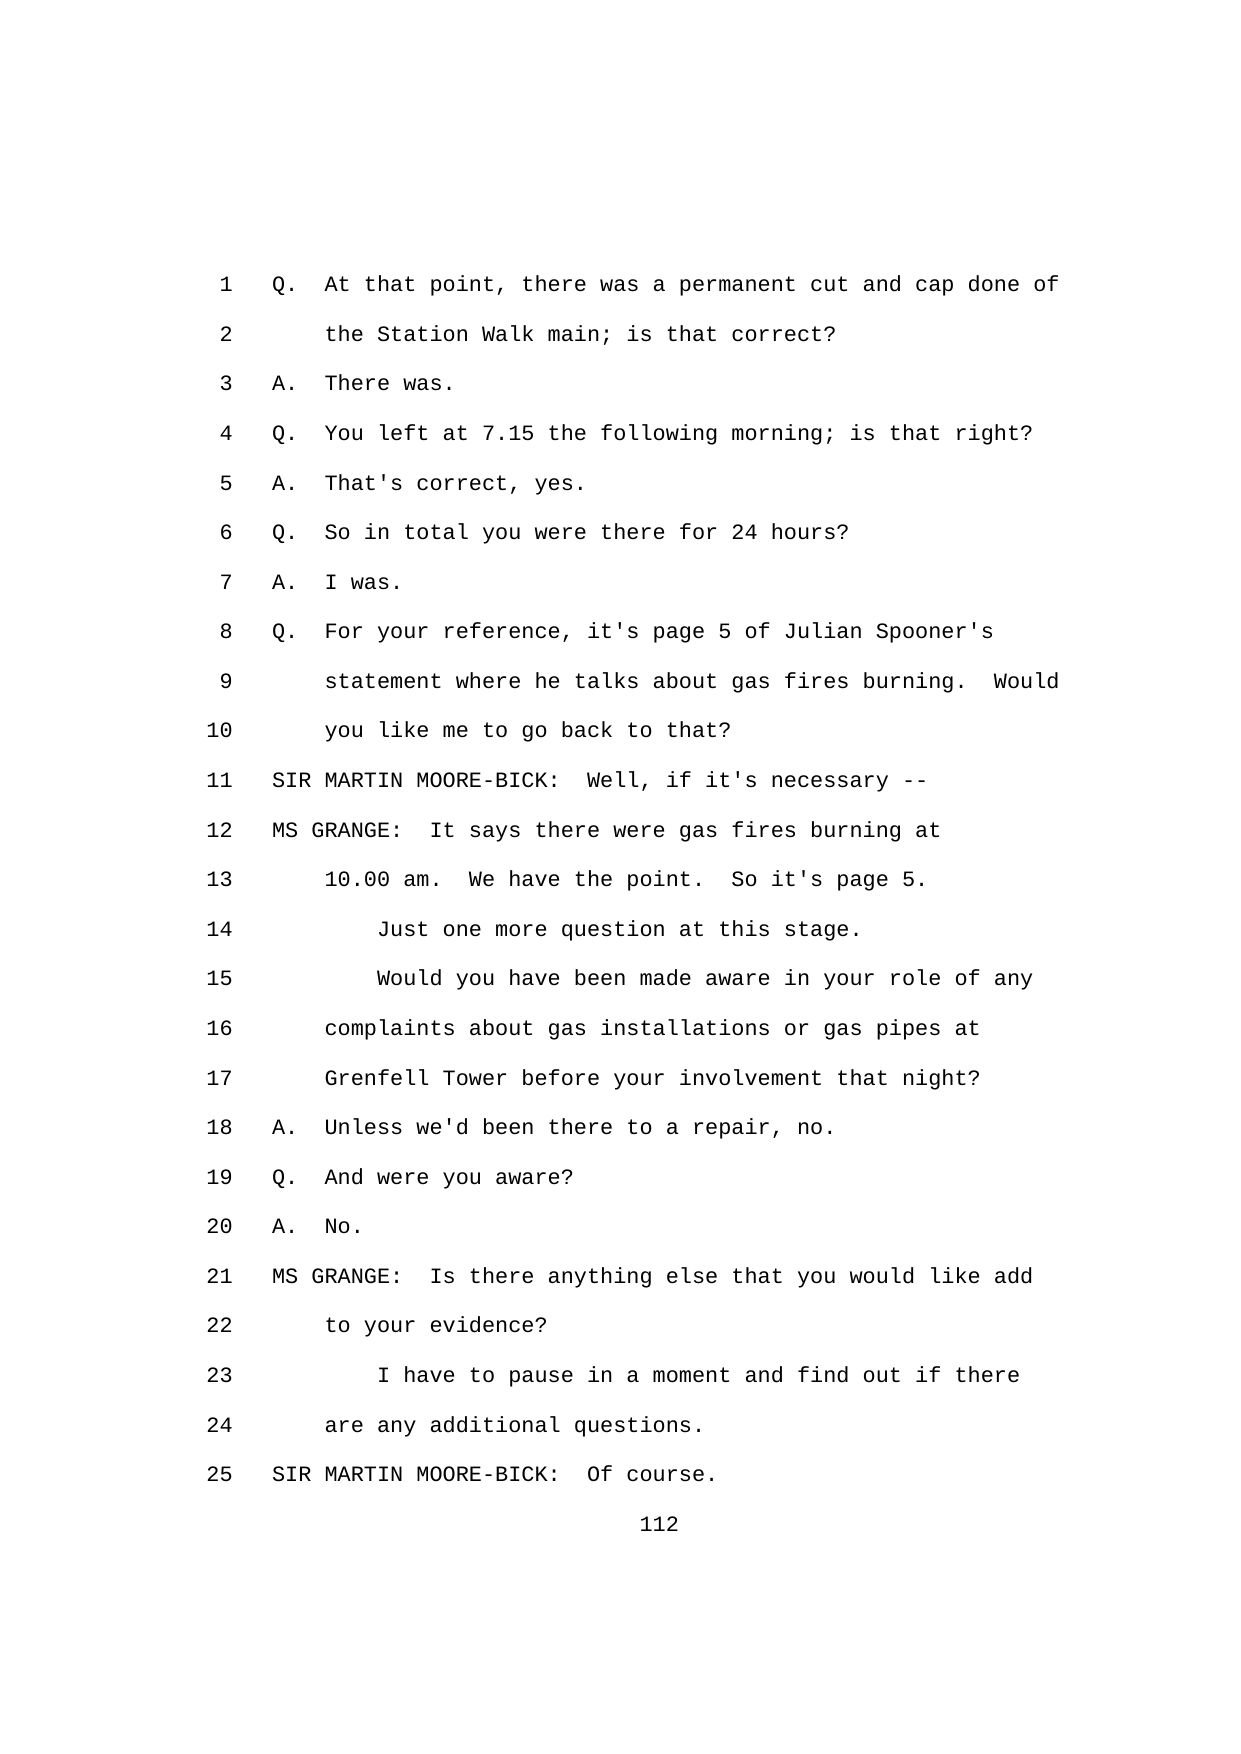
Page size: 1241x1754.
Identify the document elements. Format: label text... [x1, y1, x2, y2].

text 14 Just one more question at this stage. [75, 918, 1165, 943]
text 11 SIR MARTIN MOORE-BICK: Well, if it's necessary -- [75, 769, 1165, 794]
text 5 A. That's correct, yes. [75, 472, 1165, 496]
text 10 you like me to go back to that? [75, 719, 1165, 744]
text 16 complaints about gas installations or gas pipes at [75, 1017, 1165, 1042]
text 12 MS GRANGE: It says there were gas fires burning at [75, 819, 1165, 843]
text 25 SIR MARTIN MOORE-BICK: Of course. [75, 1463, 1165, 1488]
text 13 10.00 am. We have the point. So it's page 5. [75, 868, 1165, 893]
text 8 Q. For your reference, it's page 5 of Julian Spooner's [75, 620, 1165, 645]
text 15 Would you have been made aware in your role of any [75, 967, 1165, 992]
text 7 A. I was. [75, 571, 1165, 596]
text 24 are any additional questions. [75, 1414, 1165, 1438]
text 21 MS GRANGE: Is there anything else that you would like add [75, 1265, 1165, 1290]
text 20 A. No. [75, 1215, 1165, 1240]
text 22 to your evidence? [75, 1314, 1165, 1339]
text 2 the Station Walk main; is that correct? [75, 323, 1165, 348]
text 17 Grenfell Tower before your involvement that night? [75, 1067, 1165, 1091]
text 19 Q. And were you aware? [75, 1166, 1165, 1191]
text 112 [75, 1513, 1165, 1538]
text 23 I have to pause in a moment and find out if there [75, 1364, 1165, 1389]
text 9 statement where he talks about gas fires burning. Would [75, 670, 1165, 695]
text 6 Q. So in total you were there for 24 hours? [75, 521, 1165, 546]
text 3 A. There was. [75, 372, 1165, 397]
text 1 Q. At that point, there was a permanent cut and cap done of [75, 273, 1165, 298]
text 4 Q. You left at 7.15 the following morning; is that right? [75, 422, 1165, 447]
text 18 A. Unless we'd been there to a repair, no. [75, 1116, 1165, 1141]
